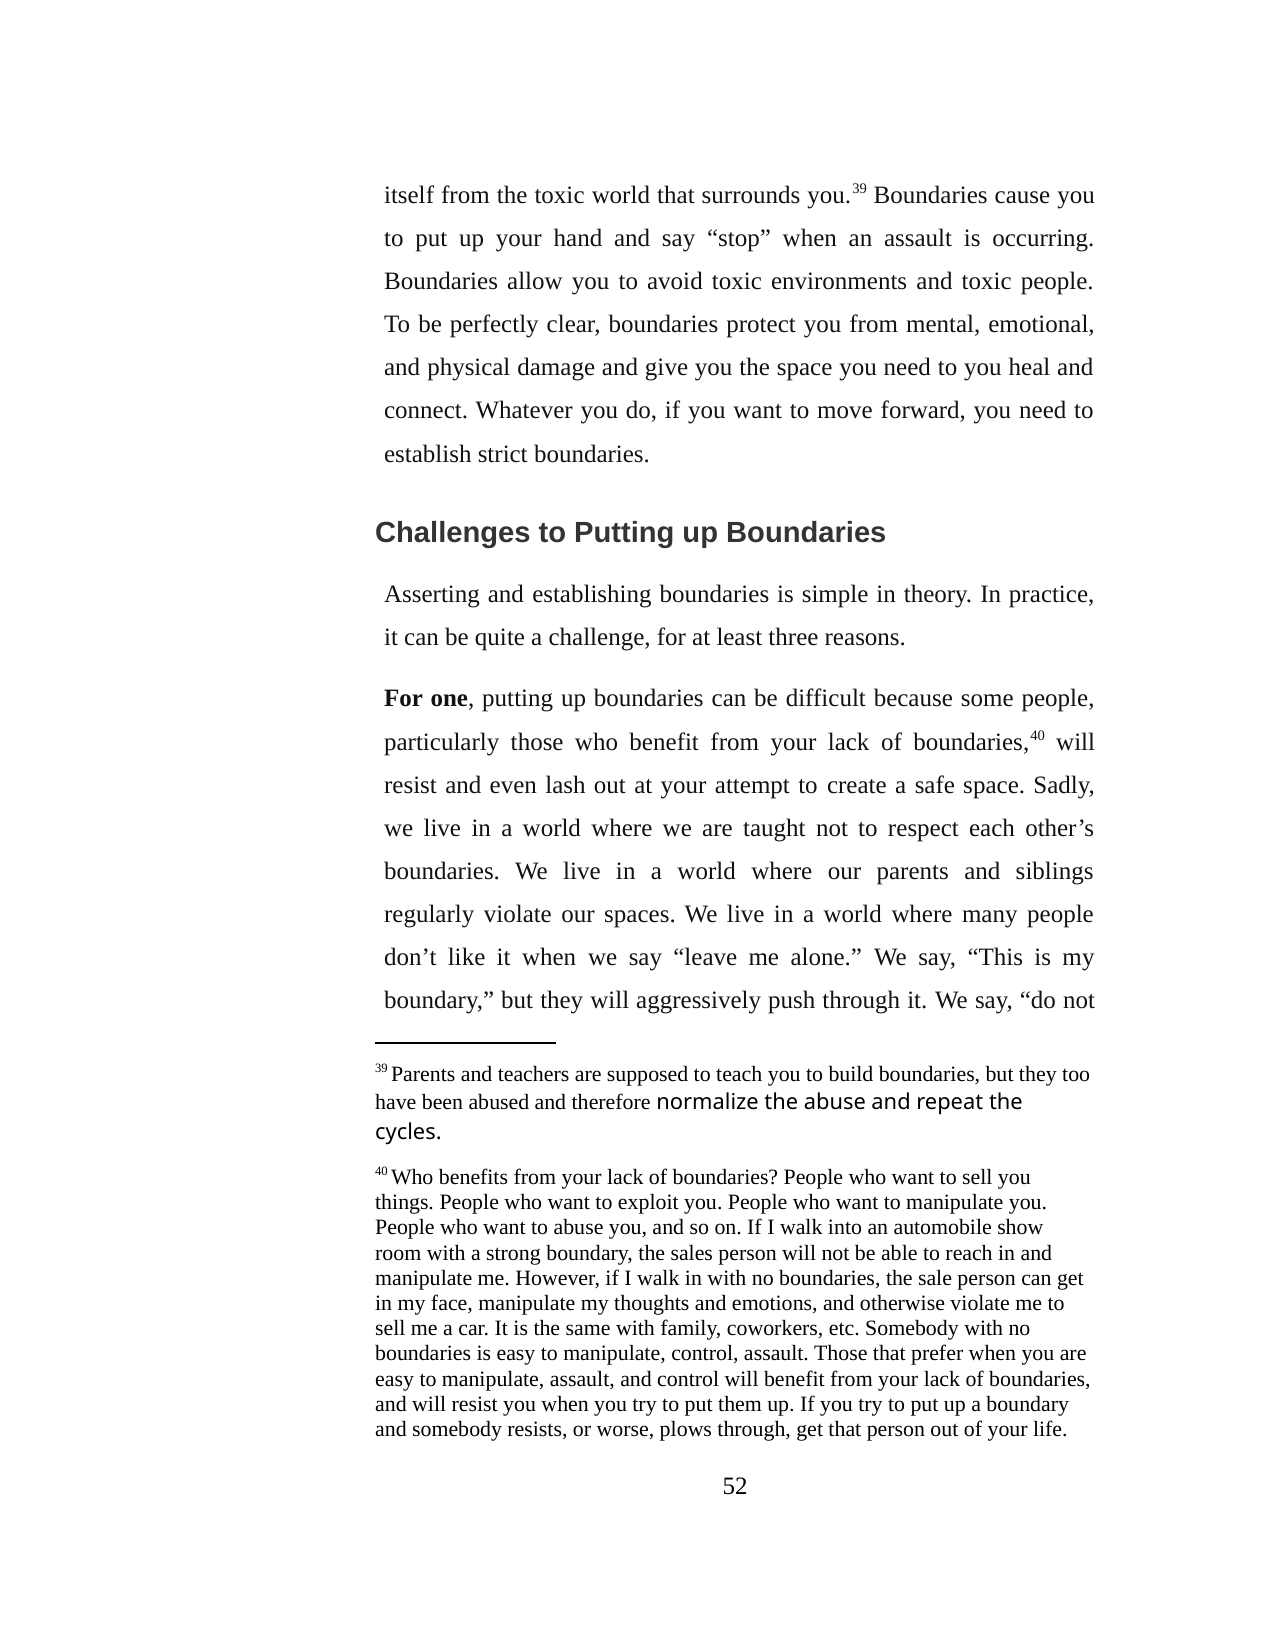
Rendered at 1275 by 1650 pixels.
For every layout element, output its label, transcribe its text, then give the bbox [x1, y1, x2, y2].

subtitle Challenges to Putting up Boundaries [375, 515, 1095, 548]
text Parents and teachers are supposed to teach you to build boundaries, but they too have been abused and therefore normalize the abuse and repeat the cycles. [375, 1061, 1095, 1146]
text itself from the toxic world that surrounds you. Boundaries cause you to put up your hand and say “stop” when an assault is occurring. Boundaries allow you to avoid toxic environments and toxic people. To be perfectly clear, boundaries protect you from mental, emotional, and physical damage and give you the space you need to you heal and connect. Whatever you do, if you want to move forward, you need to establish strict boundaries. [384, 180, 1095, 467]
text Asserting and establishing boundaries is simple in theory. In practice, it can be quite a challenge, for at least three reasons. [384, 579, 1095, 651]
text For one, putting up boundaries can be difficult because some people, particularly those who benefit from your lack of boundaries, will resist and even lash out at your attempt to create a safe space. Sadly, we live in a world where we are taught not to respect each other’s boundaries. We live in a world where our parents and siblings regularly violate our spaces. We live in a world where many people don’t like it when we say “leave me alone.” We say, “This is my boundary,” but they will aggressively push through it. We say, “do not [384, 683, 1095, 1014]
text Who benefits from your lack of boundaries? People who want to sell you things. People who want to exploit you. People who want to manipulate you. People who want to abuse you, and so on. If I walk into an automobile show room with a strong boundary, the sales person will not be able to reach in and manipulate me. However, if I walk in with no boundaries, the sale person can get in my face, manipulate my thoughts and emotions, and otherwise violate me to sell me a car. It is the same with family, coworkers, etc. Somebody with no boundaries is easy to manipulate, control, assault. Those that prefer when you are easy to manipulate, assault, and control will benefit from your lack of boundaries, and will resist you when you try to put them up. If you try to put up a boundary and somebody resists, or worse, plows through, get that person out of your life. [375, 1164, 1095, 1441]
